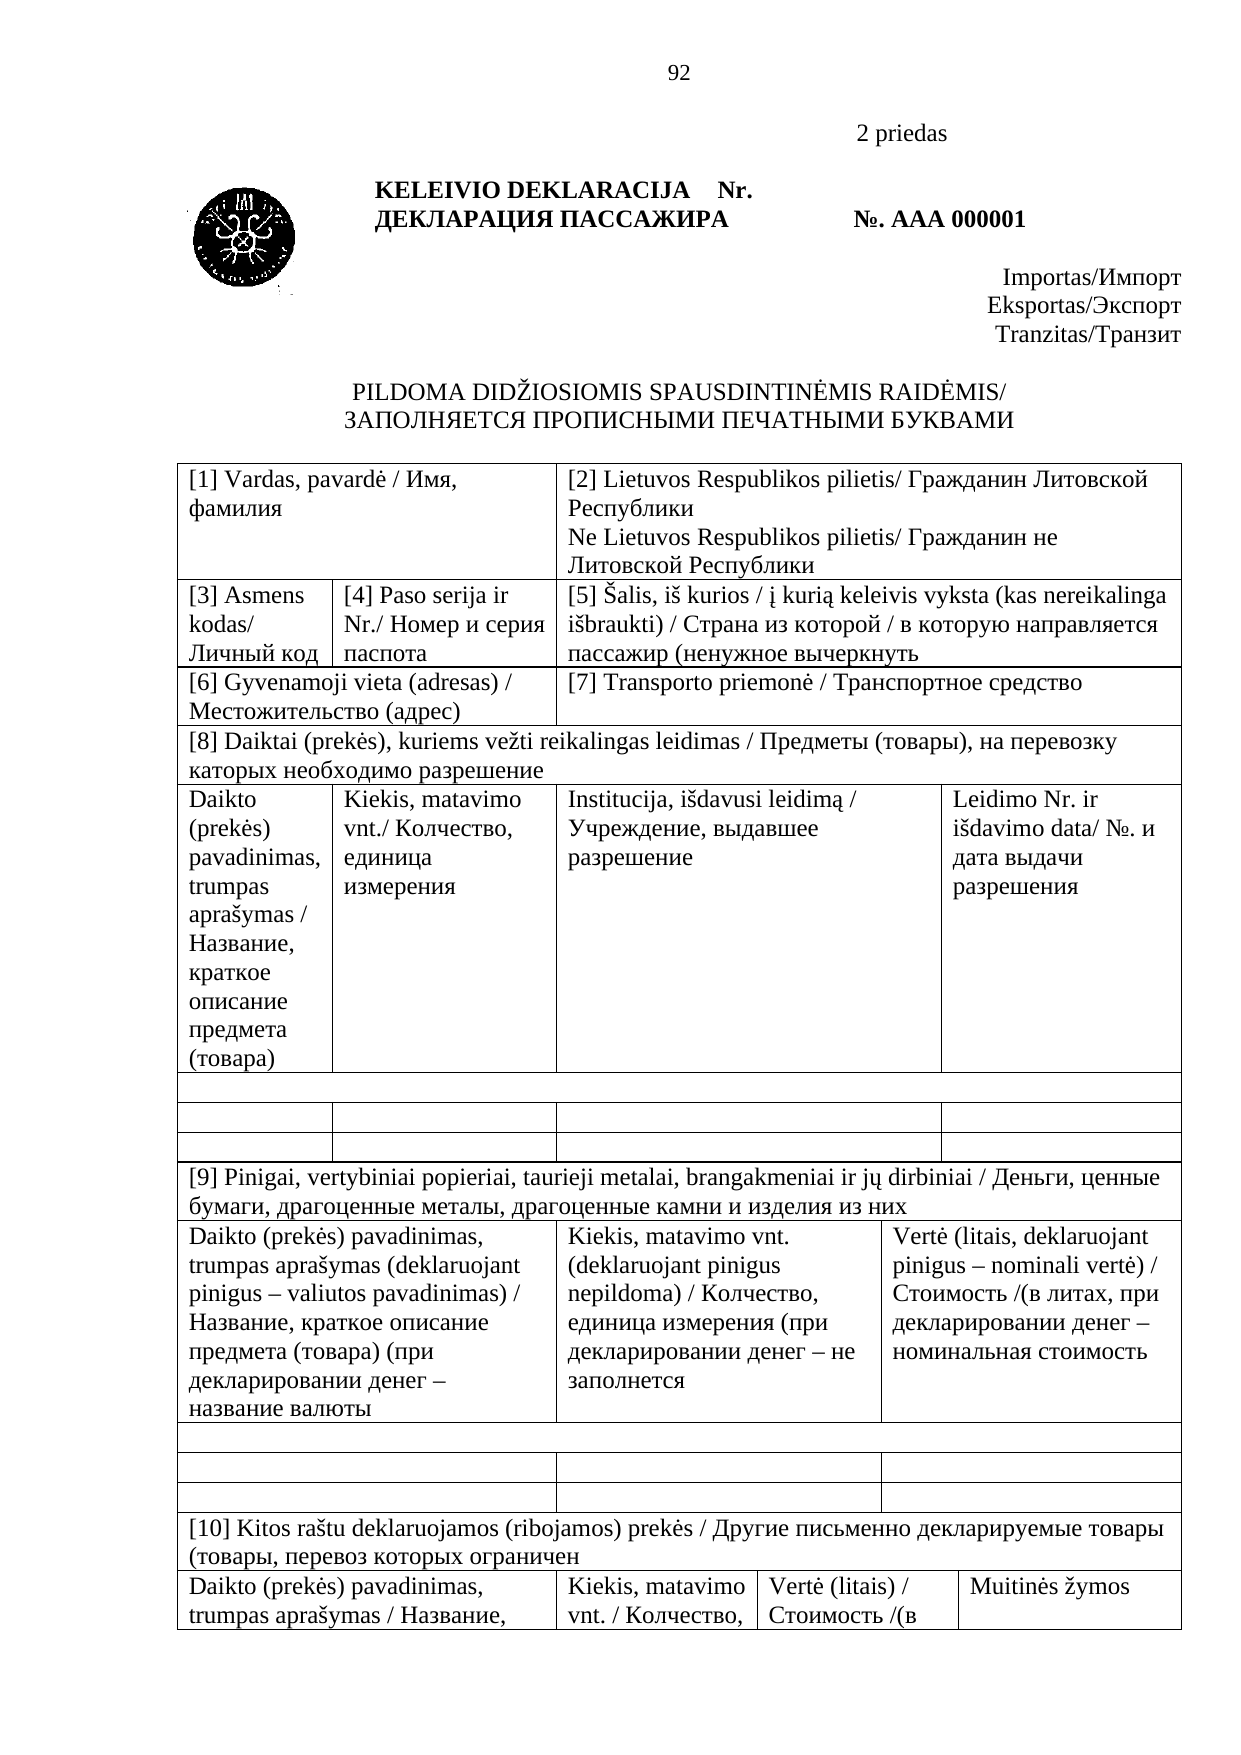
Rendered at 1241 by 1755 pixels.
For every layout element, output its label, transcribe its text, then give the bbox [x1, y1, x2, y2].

text Importas/Импорт [301, 262, 1181, 291]
table_cell Daikto (prekės) pavadinimas, trumpas aprašymas / Название, краткое описание предмета (товара) [178, 785, 332, 1072]
text KELEIVIO DEKLARACIJA Nr. [301, 176, 1181, 204]
table_cell [942, 1133, 1181, 1161]
table_cell Daikto (prekės) pavadinimas, trumpas aprašymas (deklaruojant pinigus – valiutos pavadinimas) / Название, краткое описание предмета (товара) (при декларировании денег – название валюты [178, 1221, 556, 1422]
table_cell [6] Gyvenamoji vieta (adresas) / Местожительство (адрес) [178, 668, 556, 725]
table_cell [942, 1103, 1181, 1132]
table_cell Institucija, išdavusi leidimą / Учреждение, выдавшее разрешение [557, 785, 941, 1072]
table_cell [333, 1133, 556, 1161]
table_cell [882, 1483, 1181, 1512]
table_cell Kiekis, matavimo vnt. / Колчество, [557, 1571, 757, 1629]
table_cell [178, 1483, 556, 1512]
table_cell [4] Paso serija ir Nr./ Номер и серия паспота [333, 580, 556, 666]
table_cell [178, 1073, 1181, 1102]
table_cell [10] Kitos raštu deklaruojamos (ribojamos) prekės / Другие письменно декларируемые товары (товары, перевоз которых ограничен [178, 1513, 1181, 1570]
table_header [1] Vardas, pavardė / Имя, фамилия [178, 464, 556, 579]
text Eksportas/Экспорт [177, 291, 1181, 319]
table_cell [7] Transporto priemonė / Транспортное средство [557, 668, 1181, 725]
table_cell [557, 1483, 881, 1512]
text Tranzitas/Транзит [177, 319, 1181, 348]
table_cell [557, 1453, 881, 1482]
table_cell [178, 1453, 556, 1482]
table_cell Muitinės žymos [959, 1571, 1181, 1629]
table_cell Kiekis, matavimo vnt. (deklaruojant pinigus nepildoma) / Колчество, единица измерения (при декларировании денег – не заполнется [557, 1221, 881, 1422]
table_cell Vertė (litais) / Стоимость /(в [758, 1571, 958, 1629]
table_cell [9] Pinigai, vertybiniai popieriai, taurieji metalai, brangakmeniai ir jų dirbiniai / Деньги, ценные бумаги, драгоценные металы, драгоценные камни и изделия из них [178, 1163, 1181, 1220]
table_cell Vertė (litais, deklaruojant pinigus – nominali vertė) / Стоимость /(в литах, при декларировании денег – номинальная стоимость [882, 1221, 1181, 1422]
table_cell [557, 1133, 941, 1161]
text 2 priedas [856, 118, 1181, 147]
table_cell [557, 1103, 941, 1132]
table_cell Leidimo Nr. ir išdavimo data/ №. и дата выдачи разрешения [942, 785, 1181, 1072]
text PILDOMA DIDŽIOSIOMIS SPAUSDINTINĖMIS RAIDĖMIS/ [177, 377, 1181, 406]
table_header [2] Lietuvos Respublikos pilietis/ Гражданин Литовской Республики Ne Lietuvos Respublikos pilietis/ Гражданин не Литовской Республики [557, 464, 1181, 579]
table_cell [178, 1423, 1181, 1452]
table_cell [8] Daiktai (prekės), kuriems vežti reikalingas leidimas / Предметы (товары), на перевозку каторых необходимо разрешение [178, 726, 1181, 783]
table_cell [882, 1453, 1181, 1482]
text ДЕКЛАРАЦИЯ ПАССАЖИРА №. AAA 000001 [301, 204, 1181, 233]
table_cell [3] Asmens kodas/ Личный код [178, 580, 332, 666]
table_cell [5] Šalis, iš kurios / į kurią keleivis vyksta (kas nereikalinga išbraukti) / Страна из которой / в которую направляется пассажир (ненужное вычеркнуть [557, 580, 1181, 666]
text ЗАПОЛНЯЕТСЯ ПРОПИСНЫМИ ПЕЧАТНЫМИ БУКВАМИ [177, 406, 1181, 434]
table_cell [178, 1103, 332, 1132]
table_cell [178, 1133, 332, 1161]
table_cell Kiekis, matavimo vnt./ Колчество, единица измерения [333, 785, 556, 1072]
table_cell [333, 1103, 556, 1132]
table_cell Daikto (prekės) pavadinimas, trumpas aprašymas / Название, [178, 1571, 556, 1629]
